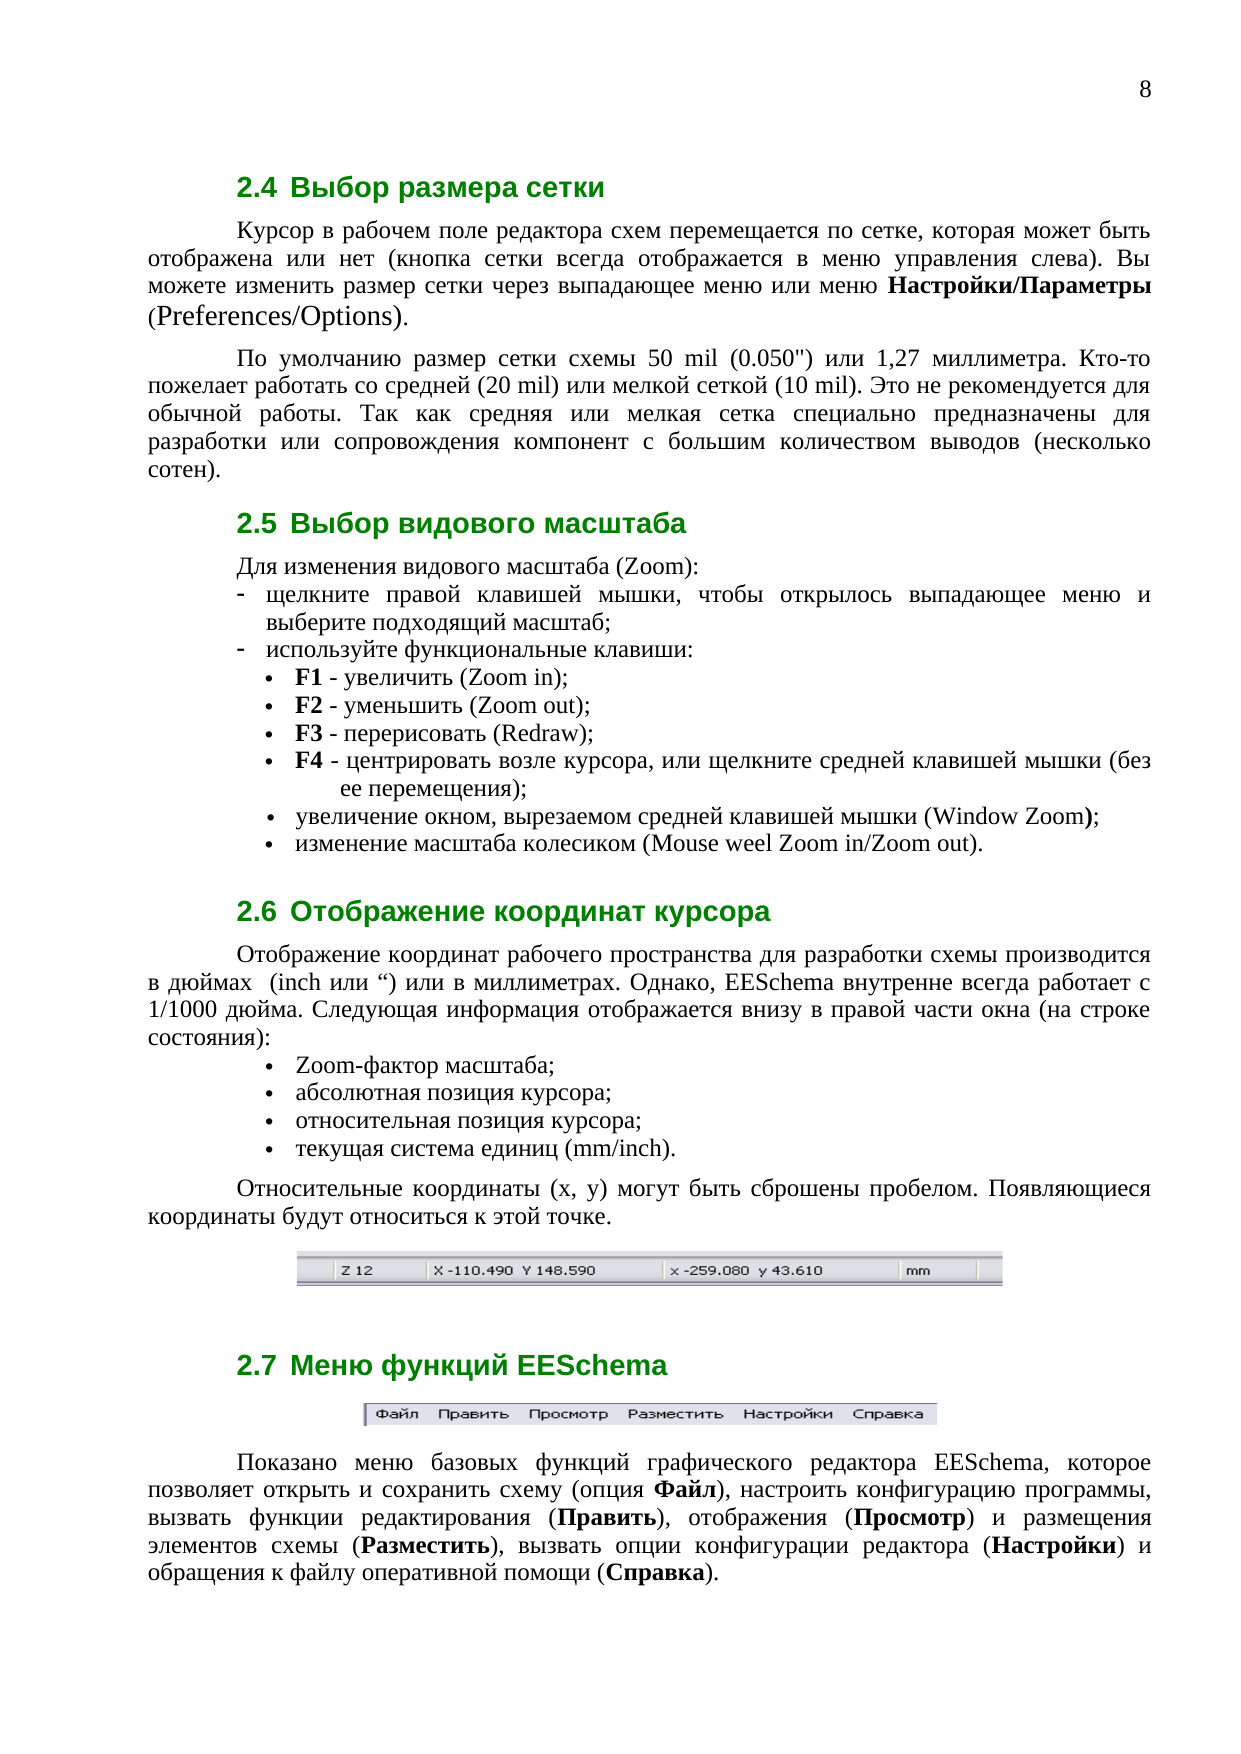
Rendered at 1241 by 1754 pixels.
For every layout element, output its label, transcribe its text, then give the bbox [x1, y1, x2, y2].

list используйте функциональные клавиши: [236, 636, 1152, 663]
text По умолчанию размер сетки схемы 50 mil (0.050") или 1,27 миллиметра. Кто-то пожелает работать со средней (20 mil) или мелкой сеткой (10 mil). Это не рекомендуется для обычной работы. Так как средняя или мелкая сетка специально предназначены для разработки или сопровождения компонент с большим количеством выводов (несколько сотен). [148, 344, 1152, 482]
subtitle Выбор видового масштаба [236, 507, 1152, 540]
picture [296, 1251, 1003, 1288]
list F2 - уменьшить (Zoom out); [266, 691, 1152, 719]
list изменение масштаба колесиком (Mouse weel Zoom in/Zoom out). [266, 829, 1152, 857]
list Zoom-фактор масштаба; [266, 1051, 1152, 1078]
text Для изменения видового масштаба (Zoom): [148, 552, 1152, 580]
picture [362, 1403, 938, 1426]
list относительная позиция курсора; [266, 1106, 1152, 1134]
list увеличение окном, вырезаемом средней клавишей мышки (Window Zoom); [267, 802, 1152, 829]
text Отображение координат рабочего пространства для разработки схемы производится в дюймах (inch или “) или в миллиметрах. Однако, EESchema внутренне всегда работает с 1/1000 дюйма. Следующая информация отображается внизу в правой части окна (на строке состояния): [148, 940, 1152, 1051]
list F3 - перерисовать (Redraw); [266, 719, 1152, 746]
text Курсор в рабочем поле редактора схем перемещается по сетке, которая может быть отображена или нет (кнопка сетки всегда отображается в меню управления слева). Вы можете изменить размер сетки через выпадающее меню или меню Настройки/Параметры (Preferences/Options). [148, 216, 1152, 331]
subtitle Отображение координат курсора [236, 895, 1152, 927]
list абсолютная позиция курсора; [266, 1078, 1152, 1106]
list щелкните правой клавишей мышки, чтобы открылось выпадающее меню и выберите подходящий масштаб; [236, 580, 1152, 636]
text Показано меню базовых функций графического редактора EESchema, которое позволяет открыть и сохранить схему (опция Файл), настроить конфигурацию программы, вызвать функции редактирования (Править), отображения (Просмотр) и размещения элементов схемы (Разместить), вызвать опции конфигурации редактора (Настройки) и обращения к файлу оперативной помощи (Справка). [148, 1448, 1152, 1586]
subtitle Меню функций EESchema [236, 1349, 1152, 1382]
list F4 - центрировать возле курсора, или щелкните средней клавишей мышки (без ее перемещения); [266, 746, 1152, 802]
list F1 - увеличить (Zoom in); [266, 663, 1152, 691]
text Относительные координаты (x, y) могут быть сброшены пробелом. Появляющиеся координаты будут относиться к этой точке. [148, 1174, 1152, 1229]
subtitle Выбор размера сетки [236, 171, 1152, 203]
list текущая система единиц (mm/inch). [266, 1134, 1152, 1162]
